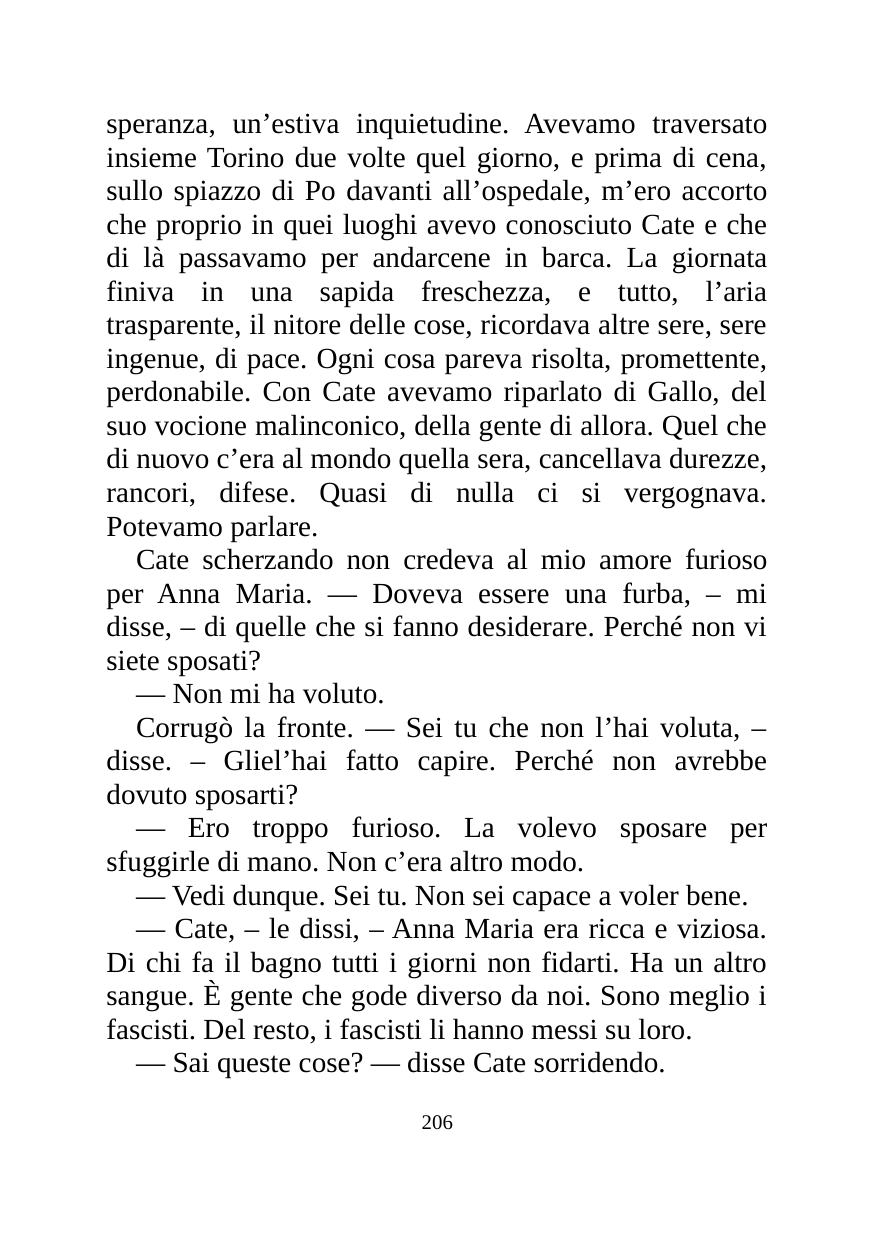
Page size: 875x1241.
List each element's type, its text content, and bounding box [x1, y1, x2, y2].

text Corrugò la fronte. — Sei tu che non l’hai voluta, – disse. – Gliel’hai fatto capire. Perché non avrebbe dovuto sposarti? [106, 710, 768, 811]
text speranza, un’estiva inquietudine. Avevamo traversato insieme Torino due volte quel giorno, e prima di cena, sullo spiazzo di Po davanti all’ospedale, m’ero accorto che proprio in quei luoghi avevo conosciuto Cate e che di là passavamo per andarcene in barca. La giornata finiva in una sapida freschezza, e tutto, l’aria trasparente, il nitore delle cose, ricordava altre sere, sere ingenue, di pace. Ogni cosa pareva risolta, promettente, perdonabile. Con Cate avevamo riparlato di Gallo, del suo vocione malinconico, della gente di allora. Quel che di nuovo c’era al mondo quella sera, cancellava durezze, rancori, difese. Quasi di nulla ci si vergognava. Potevamo parlare. [106, 106, 768, 542]
text — Non mi ha voluto. [106, 676, 768, 710]
text — Vedi dunque. Sei tu. Non sei capace a voler bene. [106, 878, 768, 911]
text — Ero troppo furioso. La volevo sposare per sfuggirle di mano. Non c’era altro modo. [106, 811, 768, 878]
text Cate scherzando non credeva al mio amore furioso per Anna Maria. — Doveva essere una furba, – mi disse, – di quelle che si fanno desiderare. Perché non vi siete sposati? [106, 542, 768, 676]
text — Sai queste cose? — disse Cate sorridendo. [106, 1045, 768, 1079]
text — Cate, – le dissi, – Anna Maria era ricca e viziosa. Di chi fa il bagno tutti i giorni non fidarti. Ha un altro sangue. È gente che gode diverso da noi. Sono meglio i fascisti. Del resto, i fascisti li hanno messi su loro. [106, 911, 768, 1045]
